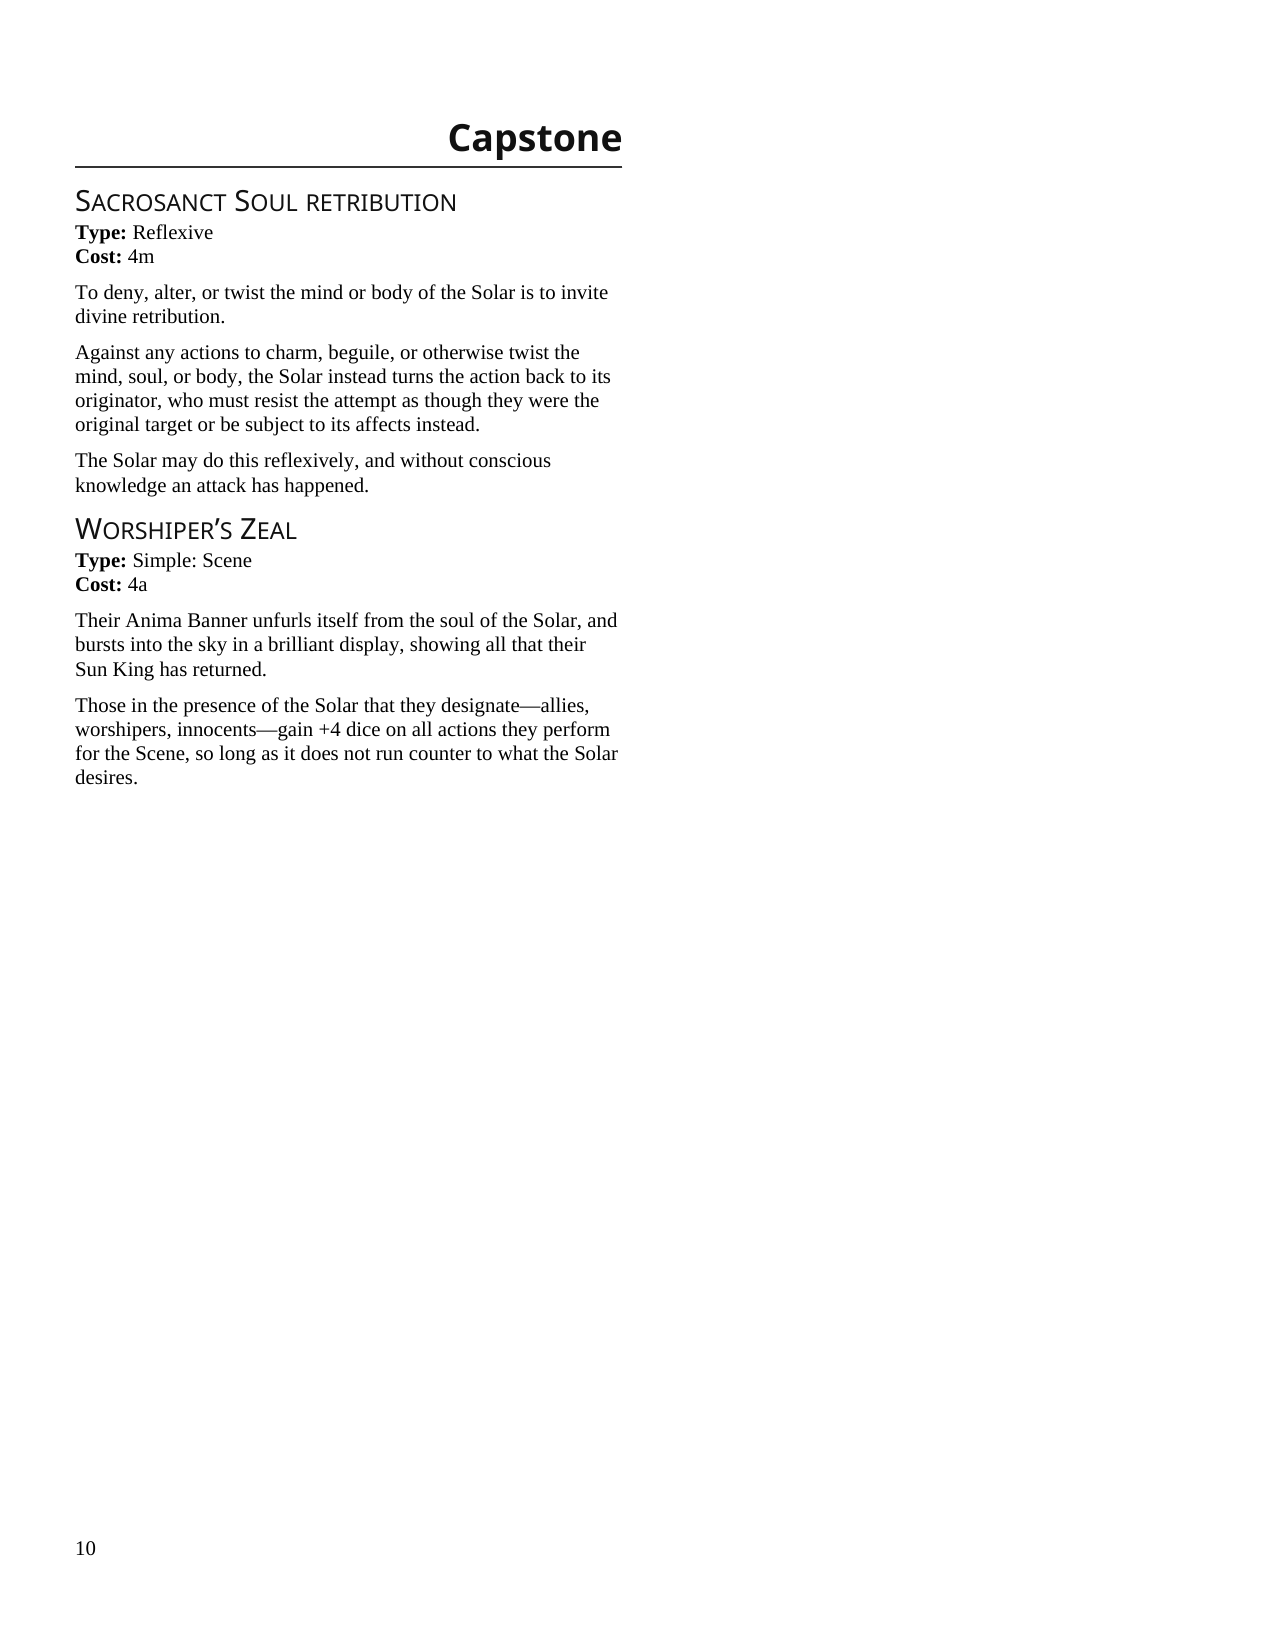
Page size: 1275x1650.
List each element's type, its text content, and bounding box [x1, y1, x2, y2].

text Their Anima Banner unfurls itself from the soul of the Solar, and bursts into the sky in a brilliant display, showing all that their Sun King has returned. [75, 608, 622, 681]
text Those in the presence of the Solar that they designate—allies, worshipers, innocents—gain +4 dice on all actions they perform for the Scene, so long as it does not run counter to what the Solar desires. [75, 692, 622, 789]
subtitle Sacrosanct Soul retribution [75, 180, 622, 220]
text The Solar may do this reflexively, and without conscious knowledge an attack has happened. [75, 448, 622, 497]
text To deny, alter, or twist the mind or body of the Solar is to invite divine retribution. [75, 280, 622, 328]
subtitle Worshiper’s Zeal [75, 508, 622, 548]
text Capstone [75, 111, 622, 166]
text Against any actions to charm, beguile, or otherwise twist the mind, soul, or body, the Solar instead turns the action back to its originator, who must resist the attempt as though they were the original target or be subject to its affects instead. [75, 340, 622, 436]
text Type: Simple: Scene Cost: 4a [75, 548, 622, 596]
text Type: Reflexive Cost: 4m [75, 220, 622, 268]
